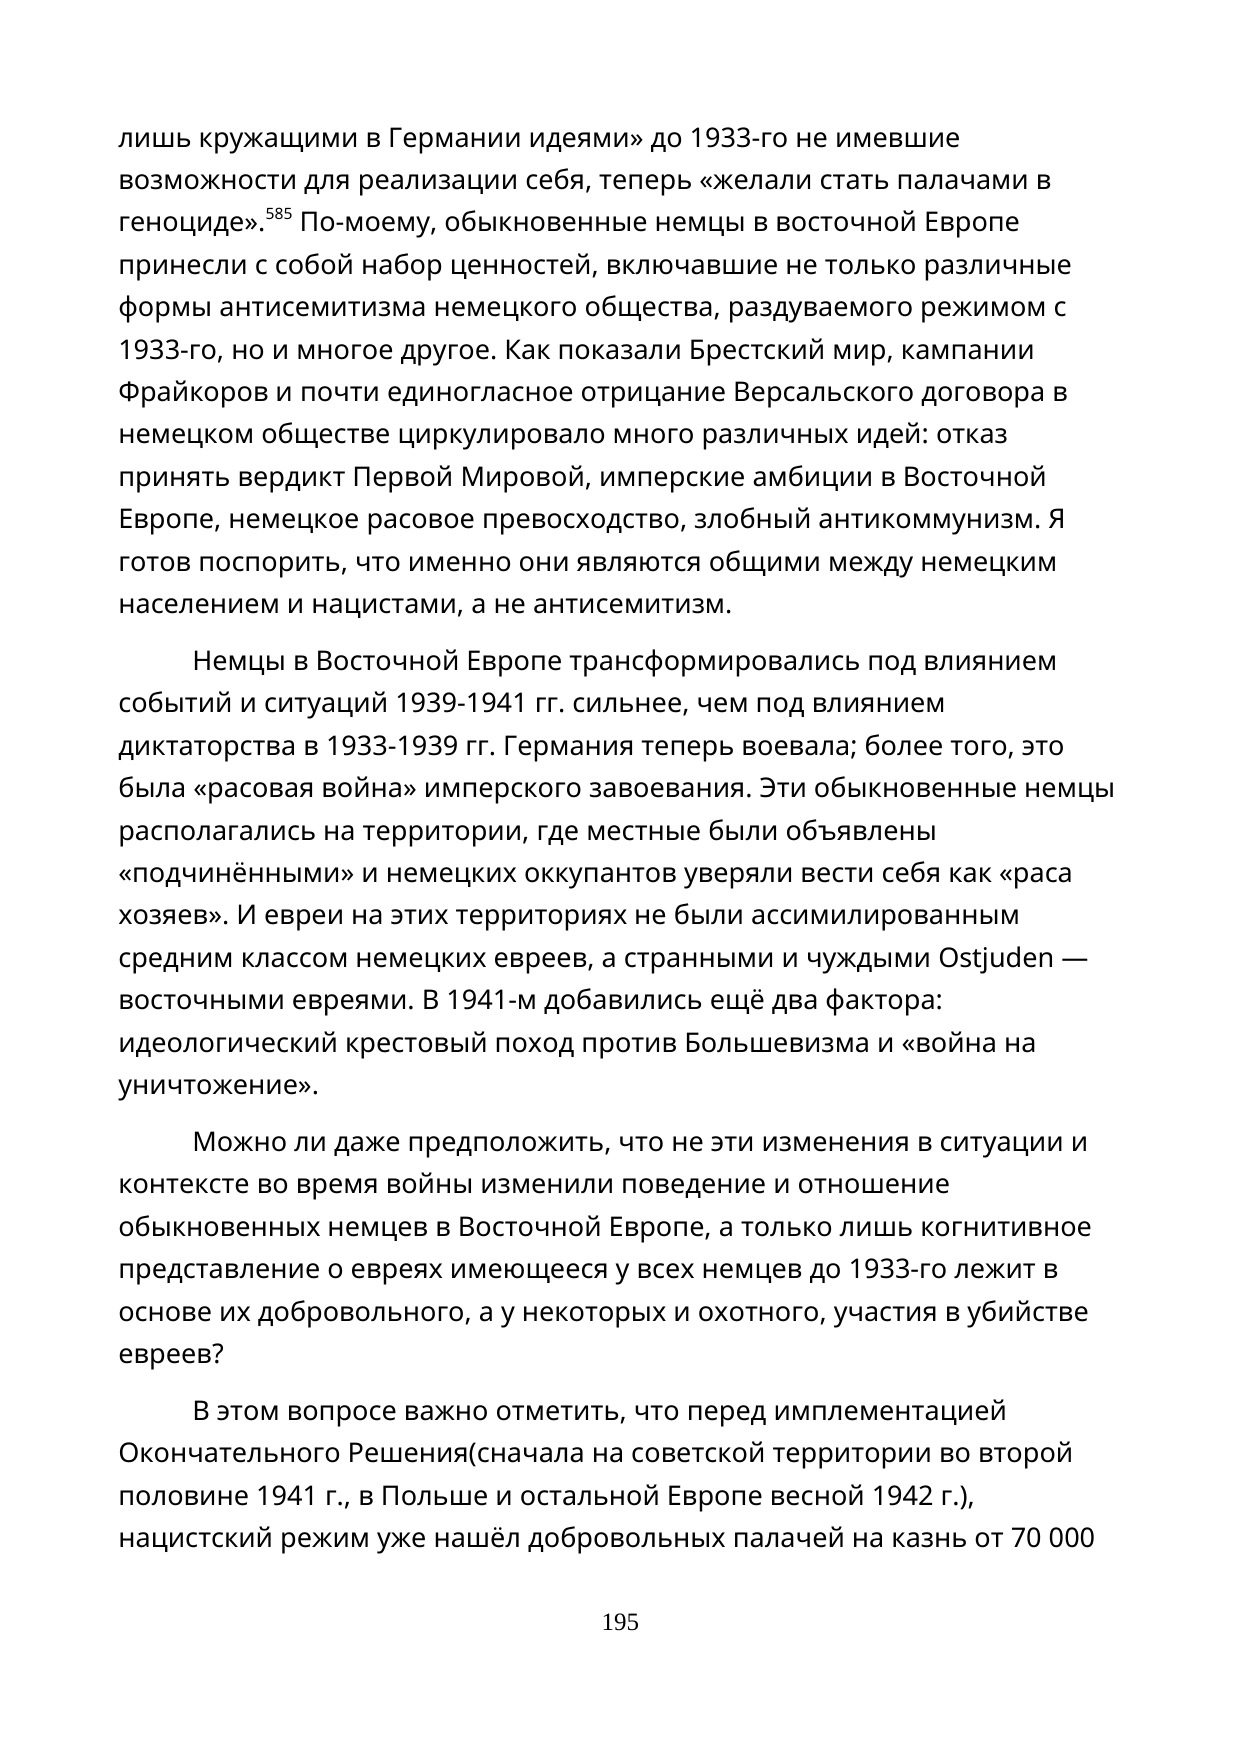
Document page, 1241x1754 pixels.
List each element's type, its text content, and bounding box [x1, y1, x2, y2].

text В этом вопросе важно отметить, что перед имплементацией Окончательного Решения(сначала на советской территории во второй половине 1941 г., в Польше и остальной Европе весной 1942 г.), нацистский режим уже нашёл добровольных палачей на казнь от 70 000 [118, 1391, 1122, 1555]
text Немцы в Восточной Европе трансформировались под влиянием событий и ситуаций 1939-1941 гг. сильнее, чем под влиянием диктаторства в 1933-1939 гг. Германия теперь воевала; более того, это была «расовая война» имперского завоевания. Эти обыкновенные немцы располагались на территории, где местные были объявлены «подчинёнными» и немецких оккупантов уверяли вести себя как «раса хозяев». И евреи на этих территориях не были ассимилированным средним классом немецких евреев, а странными и чуждыми Ostjuden — восточными евреями. В 1941-м добавились ещё два фактора: идеологический крестовый поход против Большевизма и «война на уничтожение». [118, 641, 1122, 1102]
text лишь кружащими в Германии идеями» до 1933-го не имевшие возможности для реализации себя, теперь «желали стать палачами в геноциде». По-моему, обыкновенные немцы в восточной Европе принесли с собой набор ценностей, включавшие не только различные формы антисемитизма немецкого общества, раздуваемого режимом с 1933-го, но и многое другое. Как показали Брестский мир, кампании Фрайкоров и почти единогласное отрицание Версальского договора в немецком обществе циркулировало много различных идей: отказ принять вердикт Первой Мировой, имперские амбиции в Восточной Европе, немецкое расовое превосходство, злобный антикоммунизм. Я готов поспорить, что именно они являются общими между немецким населением и нацистами, а не антисемитизм. [118, 118, 1122, 621]
text Можно ли даже предположить, что не эти изменения в ситуации и контексте во время войны изменили поведение и отношение обыкновенных немцев в Восточной Европе, а только лишь когнитивное представление о евреях имеющееся у всех немцев до 1933-го лежит в основе их добровольного, а у некоторых и охотного, участия в убийстве евреев? [118, 1122, 1122, 1371]
